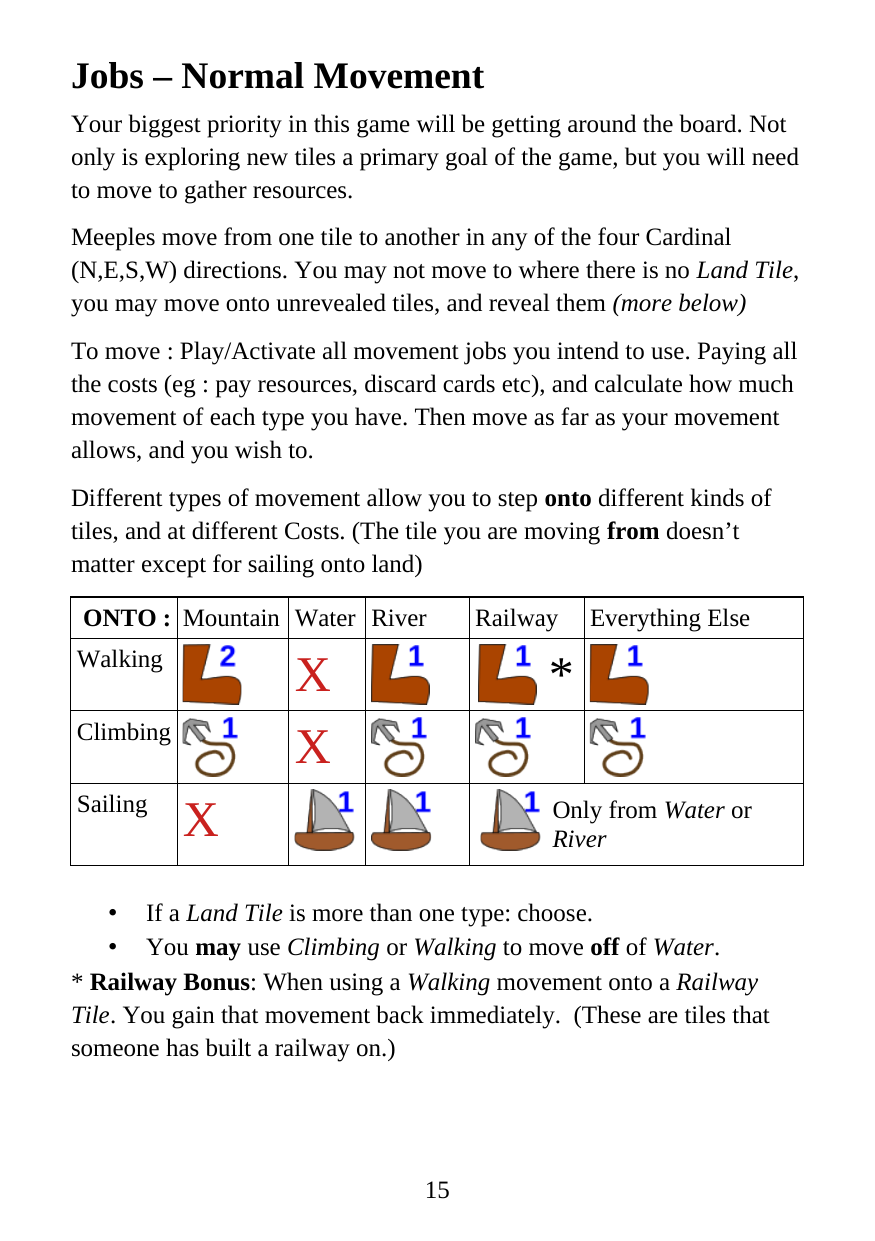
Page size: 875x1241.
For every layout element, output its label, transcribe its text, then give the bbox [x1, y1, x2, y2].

table_cell X [178, 784, 288, 864]
picture [478, 644, 537, 705]
table_cell [585, 639, 803, 710]
table_cell Climbing [71, 711, 177, 783]
picture [371, 644, 430, 705]
table_header Everything Else [585, 598, 803, 638]
picture [589, 644, 649, 705]
subtitle Jobs – Normal Movement [71, 53, 803, 96]
list If a Land Tile is more than one type: choose. [108, 898, 803, 927]
picture [294, 789, 355, 851]
table_cell Only from Water or River [470, 784, 803, 864]
table_cell [178, 639, 288, 710]
picture [475, 716, 532, 777]
table_cell [289, 784, 365, 864]
table_cell [366, 711, 469, 783]
table_cell [470, 711, 584, 783]
picture [371, 789, 432, 851]
table_header Water [289, 598, 365, 638]
text To move : Play/Activate all movement jobs you intend to use. Paying all the costs (eg : pay resources, discard cards etc), and calculate how much movement of each type you have. Then move as far as your movement allows, and you wish to. [71, 336, 803, 464]
table_header Mountain [178, 598, 288, 638]
picture [182, 716, 239, 777]
table_cell Sailing [71, 784, 177, 864]
table_cell [178, 711, 288, 783]
text Your biggest priority in this game will be getting around the board. Not only is exploring new tiles a primary goal of the game, but you will need to move to gather resources. [71, 109, 803, 203]
table_cell Walking [71, 639, 177, 710]
table_header ONTO : [71, 598, 177, 638]
table_cell X [289, 711, 365, 783]
picture [589, 716, 647, 777]
text Different types of movement allow you to step onto different kinds of tiles, and at different Costs. (The tile you are moving from doesn’t matter except for sailing onto land) [71, 483, 803, 577]
picture [371, 716, 428, 777]
text * Railway Bonus: When using a Walking movement onto a Railway Tile. You gain that movement back immediately. (These are tiles that someone has built a railway on.) [71, 967, 803, 1062]
picture [480, 789, 541, 851]
table_cell X [289, 639, 365, 710]
table_header River [366, 598, 469, 638]
table_cell * [470, 639, 584, 710]
table_cell [366, 639, 469, 710]
table_cell [366, 784, 469, 864]
table_header Railway [470, 598, 584, 638]
list You may use Climbing or Walking to move off of Water. [108, 932, 803, 960]
picture [182, 644, 242, 705]
text Meeples move from one tile to another in any of the four Cardinal (N,E,S,W) directions. You may not move to where there is no Land Tile, you may move onto unrevealed tiles, and reveal them (more below) [71, 222, 803, 317]
table_cell [585, 711, 803, 783]
